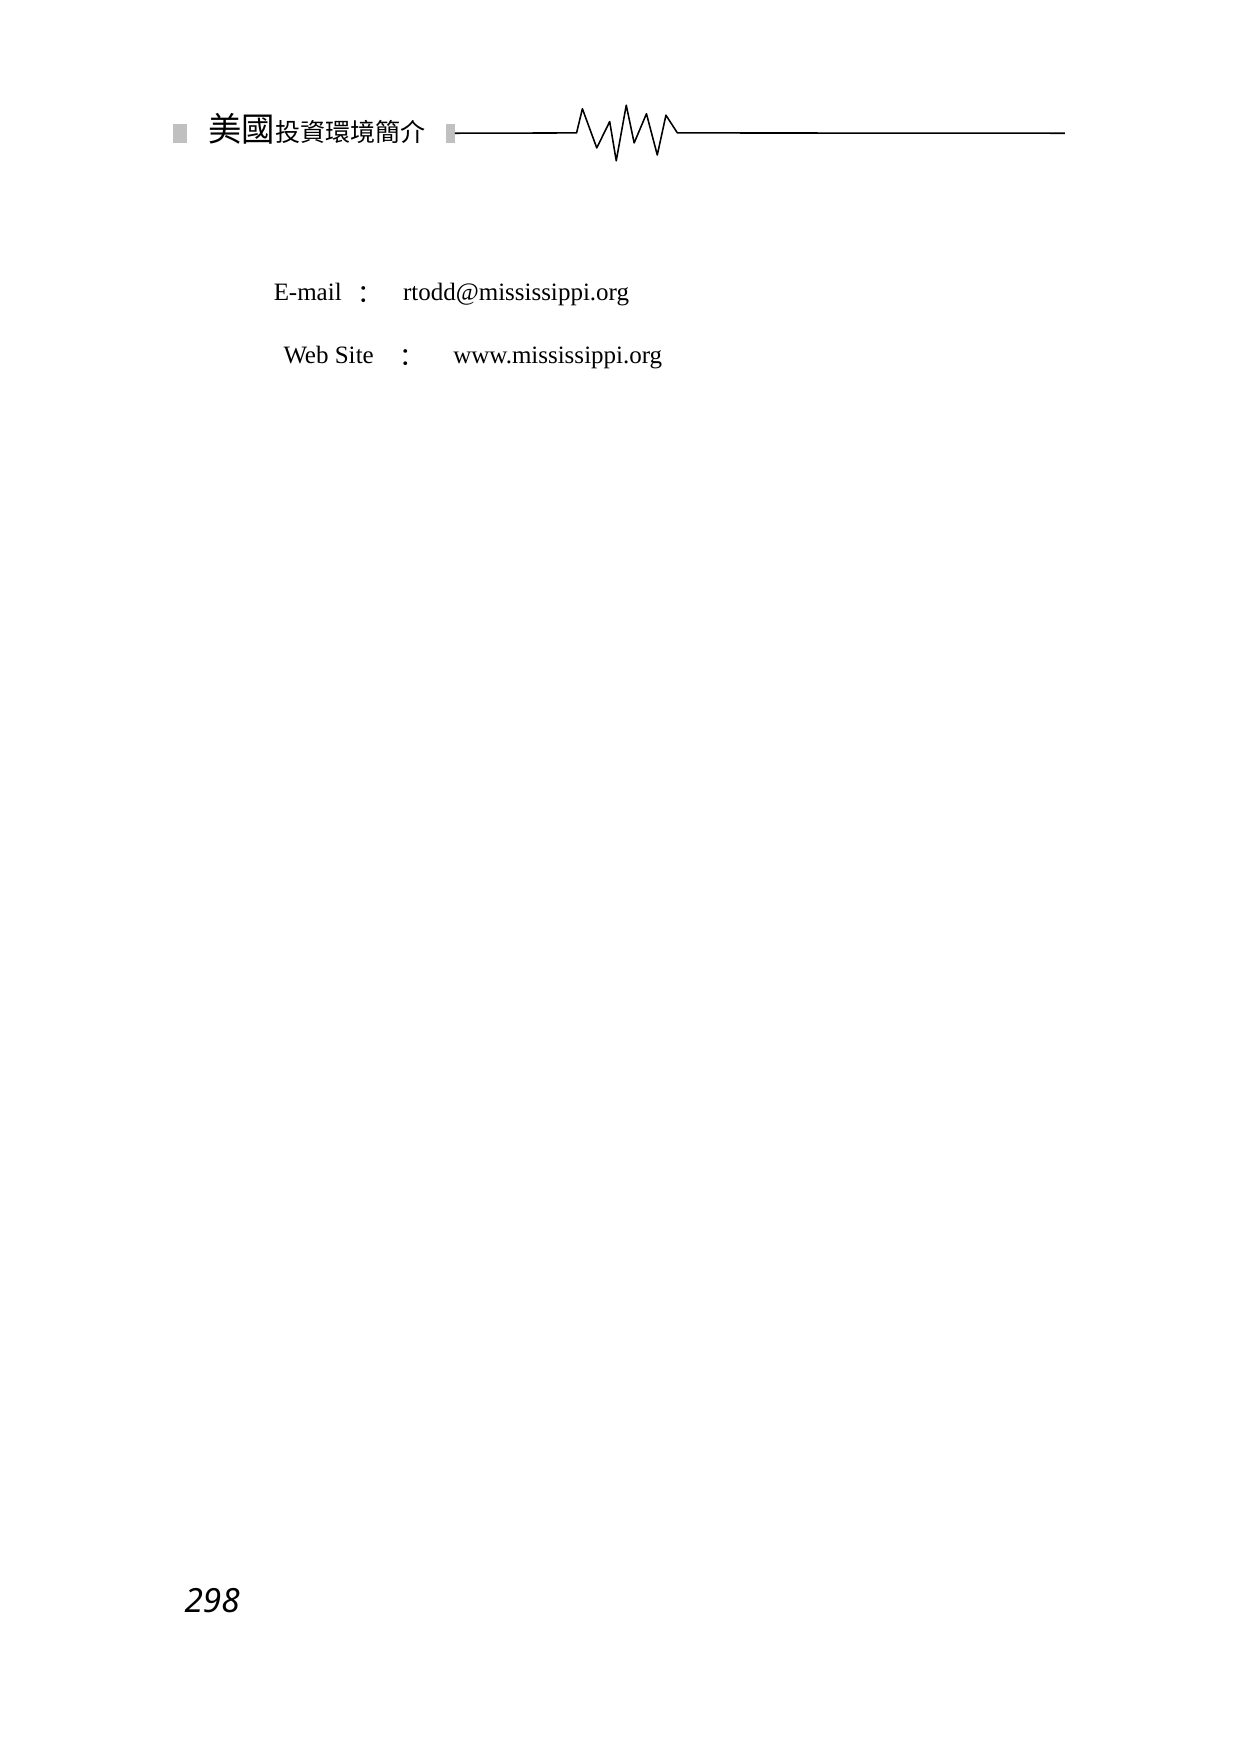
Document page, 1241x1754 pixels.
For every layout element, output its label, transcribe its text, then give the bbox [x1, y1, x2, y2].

text E-mail：rtodd@mississippi.org [183, 250, 1058, 313]
text Web Site：www.mississippi.org [183, 313, 1058, 375]
